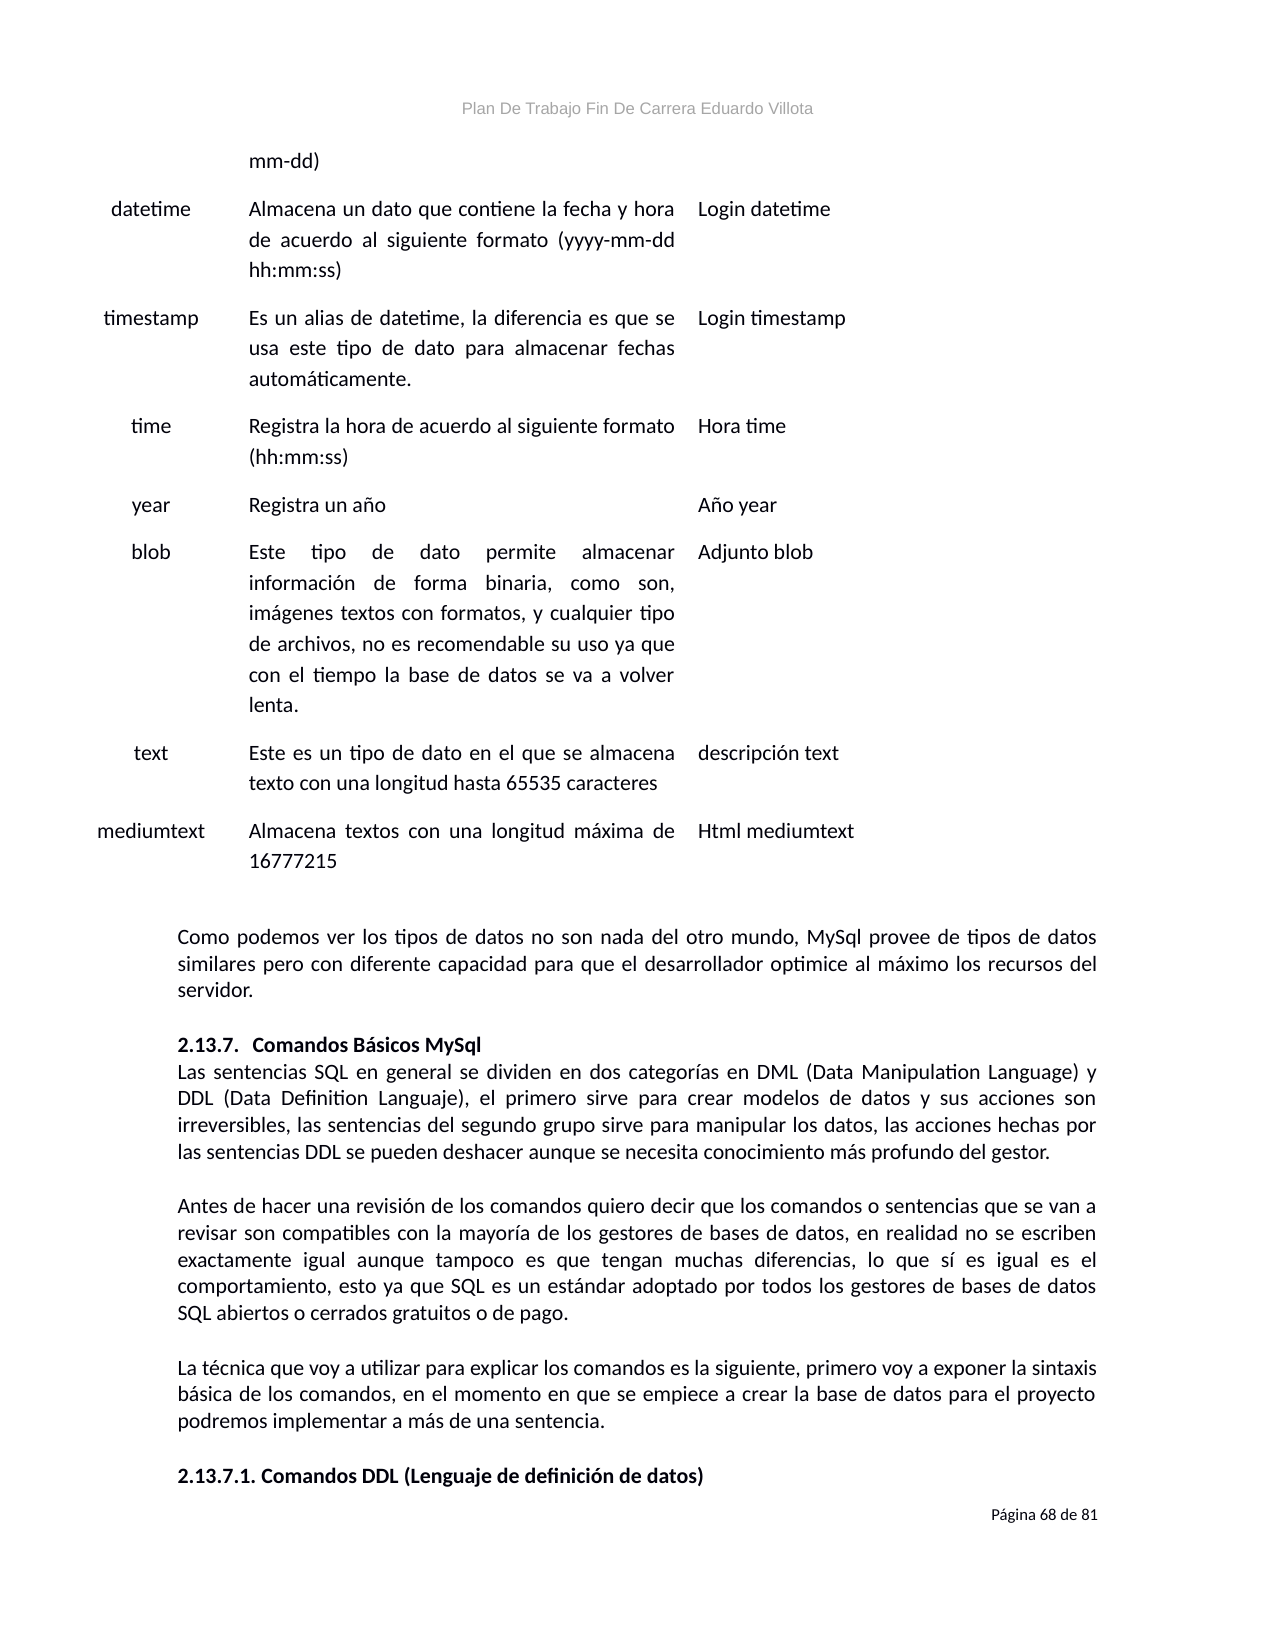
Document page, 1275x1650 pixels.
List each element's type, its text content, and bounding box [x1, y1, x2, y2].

text 2.13.7. Comandos Básicos MySql [177, 1031, 1098, 1058]
text Como podemos ver los tipos de datos no son nada del otro mundo, MySql provee de tipos de datos similares pero con diferente capacidad para que el desarrollador optimice al máximo los recursos del servidor. [177, 923, 1098, 1003]
table_cell Hora time [687, 413, 1000, 491]
table_cell mm-dd) [237, 148, 687, 195]
table_cell time [65, 413, 237, 491]
table_cell [65, 148, 237, 195]
text 2.13.7.1. Comandos DDL (Lenguaje de definición de datos) [177, 1462, 1098, 1488]
table_cell Almacena un dato que contiene la fecha y hora de acuerdo al siguiente formato (yyyy-mm-dd hh:mm:ss) [237, 195, 687, 304]
table_cell [687, 148, 1000, 195]
text Antes de hacer una revisión de los comandos quiero decir que los comandos o sentencias que se van a revisar son compatibles con la mayoría de los gestores de bases de datos, en realidad no se escriben exactamente igual aunque tampoco es que tengan muchas diferencias, lo que sí es igual es el comportamiento, esto ya que SQL es un estándar adoptado por todos los gestores de bases de datos SQL abiertos o cerrados gratuitos o de pago. [177, 1192, 1098, 1326]
text Las sentencias SQL en general se dividen en dos categorías en DML (Data Manipulation Language) y DDL (Data Definition Languaje), el primero sirve para crear modelos de datos y sus acciones son irreversibles, las sentencias del segundo grupo sirve para manipular los datos, las acciones hechas por las sentencias DDL se pueden deshacer aunque se necesita conocimiento más profundo del gestor. [177, 1058, 1098, 1164]
table_cell Almacena textos con una longitud máxima de 16777215 [237, 817, 687, 895]
table_cell text [65, 739, 237, 817]
table_cell datetime [65, 195, 237, 304]
table_cell Html mediumtext [687, 817, 1000, 895]
table_cell descripción text [687, 739, 1000, 817]
text La técnica que voy a utilizar para explicar los comandos es la siguiente, primero voy a exponer la sintaxis básica de los comandos, en el momento en que se empiece a crear la base de datos para el proyecto podremos implementar a más de una sentencia. [177, 1354, 1098, 1434]
table_cell year [65, 491, 237, 538]
table_cell Es un alias de datetime, la diferencia es que se usa este tipo de dato para almacenar fechas automáticamente. [237, 304, 687, 413]
table_cell Este tipo de dato permite almacenar información de forma binaria, como son, imágenes textos con formatos, y cualquier tipo de archivos, no es recomendable su uso ya que con el tiempo la base de datos se va a volver lenta. [237, 538, 687, 739]
table_cell Este es un tipo de dato en el que se almacena texto con una longitud hasta 65535 caracteres [237, 739, 687, 817]
table_cell Registra un año [237, 491, 687, 538]
table_cell Registra la hora de acuerdo al siguiente formato (hh:mm:ss) [237, 413, 687, 491]
table_cell Año year [687, 491, 1000, 538]
table_cell timestamp [65, 304, 237, 413]
table_cell mediumtext [65, 817, 237, 895]
table_cell Login datetime [687, 195, 1000, 304]
table_cell Login timestamp [687, 304, 1000, 413]
table_cell Adjunto blob [687, 538, 1000, 739]
table_cell blob [65, 538, 237, 739]
